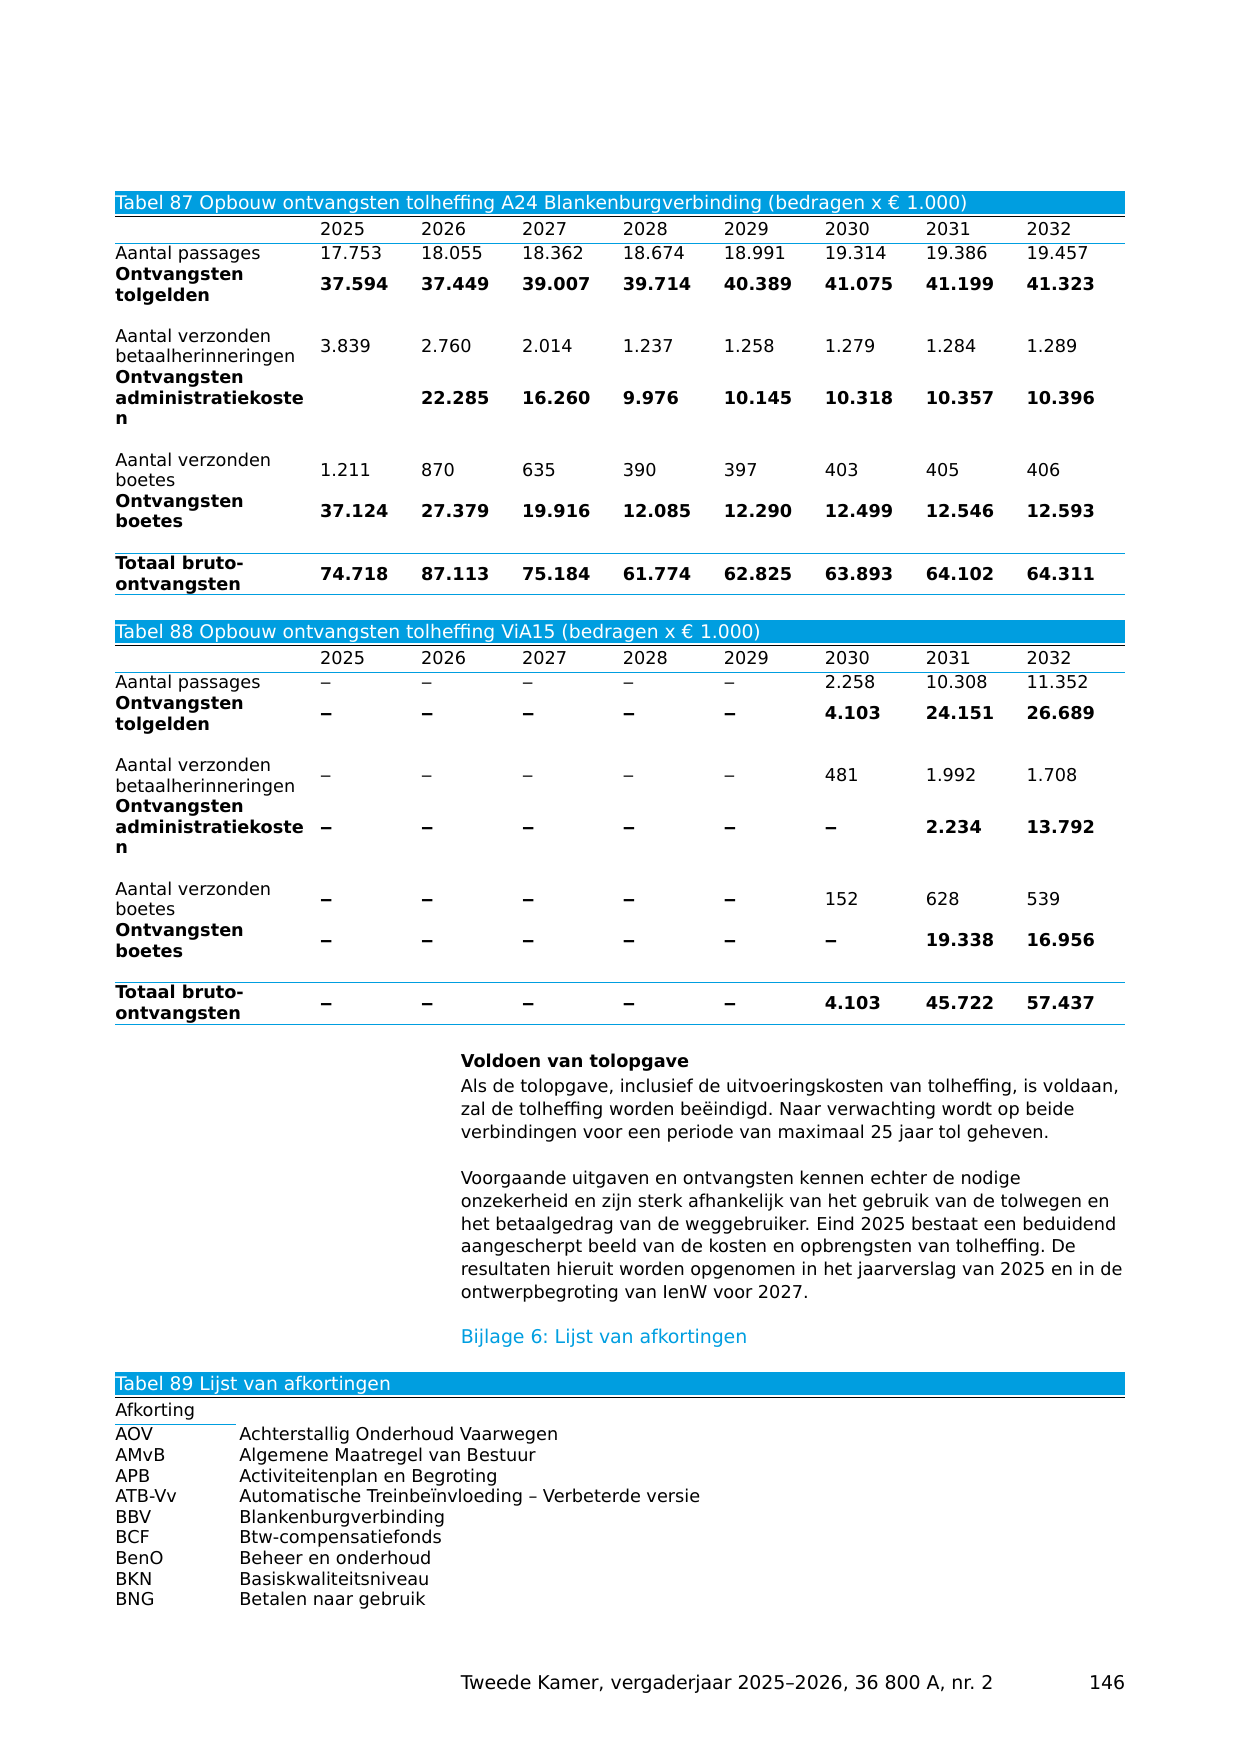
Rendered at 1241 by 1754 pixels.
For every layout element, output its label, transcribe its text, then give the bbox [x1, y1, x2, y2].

table_cell 2.760 [418, 326, 519, 367]
table_cell 17.753 [317, 244, 418, 264]
table_cell [923, 858, 1023, 879]
table_cell [620, 305, 721, 326]
table_cell ‒ [721, 693, 822, 734]
table_cell ‒ [519, 879, 620, 920]
table_cell 2030 [822, 217, 923, 243]
table_cell 10.308 [923, 673, 1023, 693]
table_cell 403 [822, 450, 923, 491]
table_cell 45.722 [923, 983, 1023, 1023]
table_cell Automatische Treinbeïnvloeding – Verbeterde versie [236, 1486, 1125, 1507]
table_cell 16.260 [519, 367, 620, 429]
table_cell [923, 961, 1023, 982]
table_cell 64.311 [1024, 554, 1125, 594]
table_cell 4.103 [822, 693, 923, 734]
table_cell [418, 429, 519, 449]
table_cell [317, 367, 418, 429]
table_cell [721, 858, 822, 879]
table_cell Ontvangsten administratiekosten [115, 367, 317, 429]
table_cell 870 [418, 450, 519, 491]
table_cell Aantal passages [115, 244, 317, 264]
table_cell [115, 429, 317, 449]
table_cell 2026 [418, 646, 519, 672]
table_cell 3.839 [317, 326, 418, 367]
table_cell BNG [115, 1589, 236, 1610]
table_cell 9.976 [620, 367, 721, 429]
table_cell 390 [620, 450, 721, 491]
table_cell [923, 532, 1023, 553]
table_cell ‒ [519, 920, 620, 961]
table_cell [620, 961, 721, 982]
table_cell [115, 532, 317, 553]
table_cell Afkorting [115, 1398, 236, 1424]
table_cell 635 [519, 450, 620, 491]
table_cell AOV [115, 1425, 236, 1445]
table_cell [822, 734, 923, 755]
table_cell 19.338 [923, 920, 1023, 961]
table_cell 2025 [317, 217, 418, 243]
table_cell [317, 305, 418, 326]
table_cell ‒ [317, 879, 418, 920]
table_cell 1.284 [923, 326, 1023, 367]
table_cell 1.211 [317, 450, 418, 491]
table_cell ‒ [418, 755, 519, 796]
table_cell [317, 858, 418, 879]
table_cell ‒ [620, 879, 721, 920]
table_cell [1024, 532, 1125, 553]
table_cell [1024, 305, 1125, 326]
table_cell [519, 532, 620, 553]
table_cell BKN [115, 1569, 236, 1589]
table_cell BenO [115, 1548, 236, 1569]
table_cell 18.991 [721, 244, 822, 264]
table_cell 2029 [721, 646, 822, 672]
table_cell 1.258 [721, 326, 822, 367]
table_cell 1.992 [923, 755, 1023, 796]
table_cell 41.199 [923, 264, 1023, 305]
table_cell [620, 734, 721, 755]
table_cell 2027 [519, 217, 620, 243]
table_cell 2027 [519, 646, 620, 672]
table_cell 481 [822, 755, 923, 796]
table_cell Aantal verzonden betaalherinneringen [115, 326, 317, 367]
table_cell 87.113 [418, 554, 519, 594]
table_cell 10.396 [1024, 367, 1125, 429]
table_cell 22.285 [418, 367, 519, 429]
table_cell 75.184 [519, 554, 620, 594]
table_cell 2025 [317, 646, 418, 672]
table_cell APB [115, 1466, 236, 1486]
table_cell 41.075 [822, 264, 923, 305]
table_cell 74.718 [317, 554, 418, 594]
table_cell ‒ [418, 693, 519, 734]
table_cell 18.674 [620, 244, 721, 264]
table_cell Ontvangsten boetes [115, 491, 317, 532]
text Als de tolopgave, inclusief de uitvoeringskosten van tolheffing, is voldaan, zal de tolheffing worden beëindigd. Naar verwachting wordt op beide verbindingen voor een periode van maximaal 25 jaar tol geheven. [461, 1074, 1125, 1143]
table_cell 10.318 [822, 367, 923, 429]
table_cell ‒ [519, 796, 620, 858]
table_cell ‒ [620, 983, 721, 1023]
table_cell ‒ [418, 673, 519, 693]
table_cell [923, 429, 1023, 449]
table_cell 16.956 [1024, 920, 1125, 961]
table_cell 39.714 [620, 264, 721, 305]
table_cell 62.825 [721, 554, 822, 594]
table_cell [620, 532, 721, 553]
table_cell ‒ [620, 693, 721, 734]
table_cell Achterstallig Onderhoud Vaarwegen [236, 1424, 1125, 1445]
table_cell 1.237 [620, 326, 721, 367]
table_cell [1024, 858, 1125, 879]
table_cell Betalen naar gebruik [236, 1589, 1125, 1610]
table_cell [822, 961, 923, 982]
table_cell Aantal passages [115, 673, 317, 693]
table_cell [721, 532, 822, 553]
table_cell [317, 429, 418, 449]
table_cell ‒ [620, 755, 721, 796]
table_cell 26.689 [1024, 693, 1125, 734]
table_cell Ontvangsten administratiekosten [115, 796, 317, 858]
table_cell 12.593 [1024, 491, 1125, 532]
table_cell [115, 858, 317, 879]
table_cell ‒ [822, 796, 923, 858]
table_cell 406 [1024, 450, 1125, 491]
table_cell [519, 858, 620, 879]
table_cell ‒ [721, 755, 822, 796]
table_cell ATB-Vv [115, 1486, 236, 1507]
table_cell 61.774 [620, 554, 721, 594]
table_cell 18.055 [418, 244, 519, 264]
table_cell 4.103 [822, 983, 923, 1023]
table_cell ‒ [418, 983, 519, 1023]
table_cell 152 [822, 879, 923, 920]
table_cell Ontvangsten boetes [115, 920, 317, 961]
table_cell BBV [115, 1507, 236, 1527]
table_cell Basiskwaliteitsniveau [236, 1569, 1125, 1589]
table_cell ‒ [822, 920, 923, 961]
table_cell 539 [1024, 879, 1125, 920]
table_cell [1024, 734, 1125, 755]
table_cell ‒ [519, 673, 620, 693]
table_cell [115, 961, 317, 982]
table_cell Aantal verzonden boetes [115, 879, 317, 920]
table_cell [236, 1398, 1125, 1424]
table_cell 27.379 [418, 491, 519, 532]
table_cell [923, 305, 1023, 326]
table_cell Aantal verzonden boetes [115, 450, 317, 491]
table_cell [519, 734, 620, 755]
table_cell ‒ [620, 673, 721, 693]
table_cell ‒ [418, 879, 519, 920]
table_cell 1.279 [822, 326, 923, 367]
table_cell [721, 961, 822, 982]
table_cell 12.499 [822, 491, 923, 532]
table_cell [721, 429, 822, 449]
table_cell [115, 646, 317, 672]
table_cell 628 [923, 879, 1023, 920]
table_cell [519, 961, 620, 982]
table_cell ‒ [721, 879, 822, 920]
table_cell ‒ [620, 796, 721, 858]
table_cell [418, 858, 519, 879]
table_cell Activiteitenplan en Begroting [236, 1466, 1125, 1486]
table_cell ‒ [721, 796, 822, 858]
table_cell 37.124 [317, 491, 418, 532]
table_cell ‒ [317, 796, 418, 858]
table_cell 2.258 [822, 673, 923, 693]
table_cell 2031 [923, 646, 1023, 672]
table_cell [317, 734, 418, 755]
table_cell [822, 305, 923, 326]
table_cell 12.085 [620, 491, 721, 532]
table_cell 2.014 [519, 326, 620, 367]
table_cell 40.389 [721, 264, 822, 305]
table_cell 19.314 [822, 244, 923, 264]
table_cell ‒ [317, 920, 418, 961]
table_cell Totaal bruto-ontvangsten [115, 983, 317, 1023]
table_cell 41.323 [1024, 264, 1125, 305]
table_cell 19.386 [923, 244, 1023, 264]
table_cell ‒ [418, 796, 519, 858]
table_cell 405 [923, 450, 1023, 491]
table_cell Algemene Maatregel van Bestuur [236, 1445, 1125, 1466]
table_cell 2030 [822, 646, 923, 672]
table_cell [115, 734, 317, 755]
table_cell ‒ [519, 693, 620, 734]
table_cell [418, 532, 519, 553]
table_cell 2031 [923, 217, 1023, 243]
table_cell Beheer en onderhoud [236, 1548, 1125, 1569]
table_cell [317, 532, 418, 553]
table_cell 37.449 [418, 264, 519, 305]
table_cell Btw-compensatiefonds [236, 1528, 1125, 1548]
table_cell Blankenburgverbinding [236, 1507, 1125, 1527]
table_cell [822, 429, 923, 449]
table_cell 1.289 [1024, 326, 1125, 367]
table_cell 2029 [721, 217, 822, 243]
table_cell [721, 305, 822, 326]
table_cell ‒ [519, 755, 620, 796]
table_cell ‒ [620, 920, 721, 961]
table_cell 39.007 [519, 264, 620, 305]
table_cell Ontvangsten tolgelden [115, 693, 317, 734]
table_cell AMvB [115, 1445, 236, 1466]
table_cell [418, 734, 519, 755]
table_cell [418, 305, 519, 326]
table_cell [1024, 429, 1125, 449]
table_cell [1024, 961, 1125, 982]
table_cell 2028 [620, 646, 721, 672]
table_cell 2032 [1024, 217, 1125, 243]
table_cell [519, 305, 620, 326]
table_cell ‒ [721, 673, 822, 693]
table_cell 2026 [418, 217, 519, 243]
text Voorgaande uitgaven en ontvangsten kennen echter de nodige onzekerheid en zijn sterk afhankelijk van het gebruik van de tolwegen en het betaalgedrag van de weggebruiker. Eind 2025 bestaat een beduidend aangescherpt beeld van de kosten en opbrengsten van tolheffing. De resultaten hieruit worden opgenomen in het jaarverslag van 2025 en in de ontwerpbegroting van IenW voor 2027. [461, 1166, 1125, 1303]
table_cell 2028 [620, 217, 721, 243]
table_cell [620, 858, 721, 879]
table_cell ‒ [317, 693, 418, 734]
table_cell 57.437 [1024, 983, 1125, 1023]
table_cell 19.457 [1024, 244, 1125, 264]
table_cell 13.792 [1024, 796, 1125, 858]
table_cell 12.546 [923, 491, 1023, 532]
table_cell 37.594 [317, 264, 418, 305]
table_cell BCF [115, 1528, 236, 1548]
table_cell [317, 961, 418, 982]
table_cell 19.916 [519, 491, 620, 532]
table_cell Ontvangsten tolgelden [115, 264, 317, 305]
title Bijlage 6: Lijst van afkortingen [461, 1326, 1125, 1348]
table_cell Totaal bruto-ontvangsten [115, 554, 317, 594]
table_cell [519, 429, 620, 449]
text Voldoen van tolopgave [461, 1049, 1125, 1072]
table_cell [115, 305, 317, 326]
table_cell 397 [721, 450, 822, 491]
table_cell ‒ [519, 983, 620, 1023]
table_cell 63.893 [822, 554, 923, 594]
table_cell Aantal verzonden betaalherinneringen [115, 755, 317, 796]
table_cell 18.362 [519, 244, 620, 264]
table_cell [620, 429, 721, 449]
table_cell [923, 734, 1023, 755]
table_cell 12.290 [721, 491, 822, 532]
table_cell 24.151 [923, 693, 1023, 734]
table_cell ‒ [721, 983, 822, 1023]
table_cell 10.145 [721, 367, 822, 429]
table_cell 10.357 [923, 367, 1023, 429]
table_cell 2.234 [923, 796, 1023, 858]
table_cell [721, 734, 822, 755]
table_cell 2032 [1024, 646, 1125, 672]
table_cell 11.352 [1024, 673, 1125, 693]
table_cell [418, 961, 519, 982]
table_cell [822, 858, 923, 879]
table_cell ‒ [721, 920, 822, 961]
table_cell [115, 217, 317, 243]
table_cell 1.708 [1024, 755, 1125, 796]
table_cell ‒ [317, 755, 418, 796]
table_cell 64.102 [923, 554, 1023, 594]
table_cell ‒ [317, 673, 418, 693]
table_cell ‒ [317, 983, 418, 1023]
table_cell ‒ [418, 920, 519, 961]
table_cell [822, 532, 923, 553]
